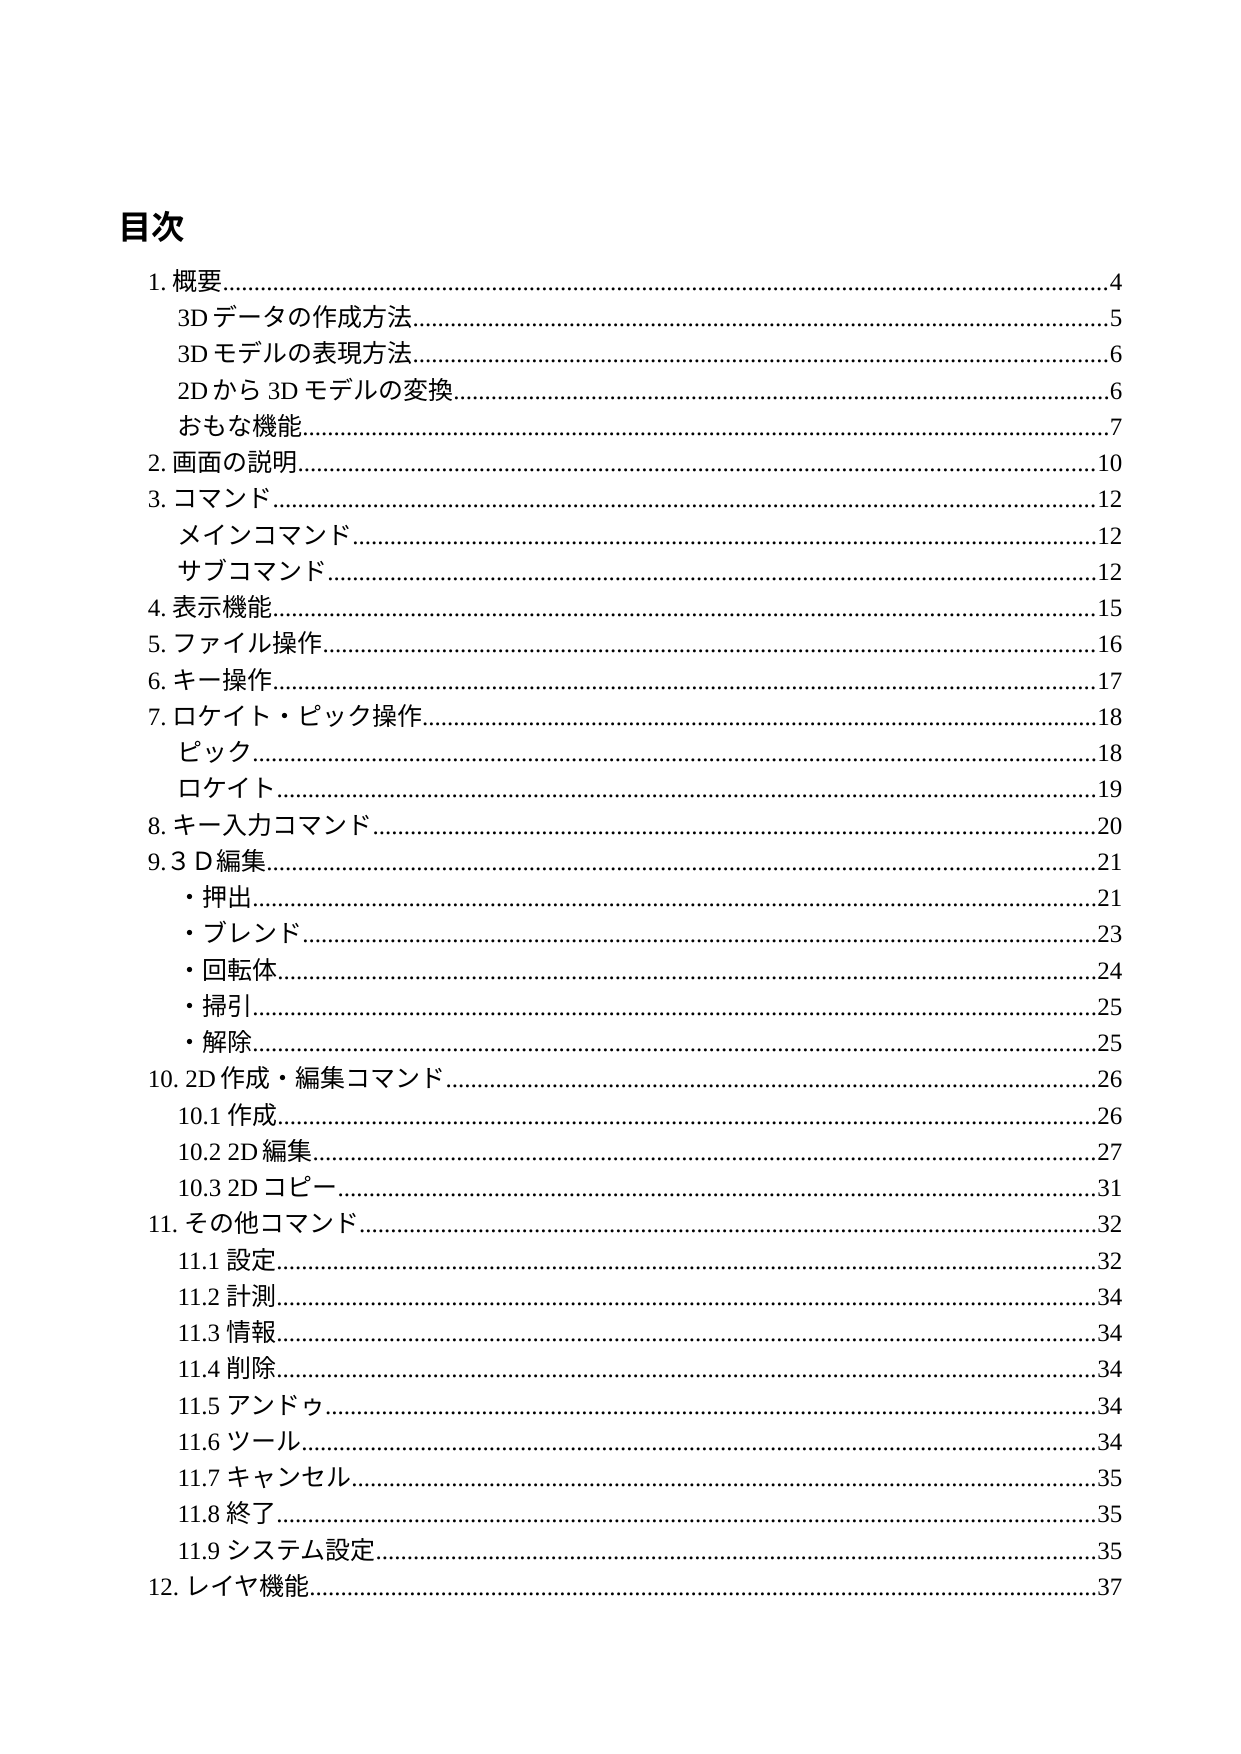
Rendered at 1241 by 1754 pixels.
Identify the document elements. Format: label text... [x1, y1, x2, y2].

text ・ブレンド 23 [177, 914, 1122, 950]
text 11.8 終了 35 [177, 1494, 1122, 1530]
text ・回転体 24 [177, 950, 1122, 986]
text 11. その他コマンド 32 [148, 1204, 1122, 1240]
text 3. コマンド 12 [148, 479, 1122, 515]
text 11.7 キャンセル 35 [177, 1458, 1122, 1494]
text 10.2 2D編集 27 [177, 1131, 1122, 1168]
text 4. 表示機能 15 [148, 588, 1122, 624]
text ・掃引 25 [177, 986, 1122, 1023]
text 10. 2D作成・編集コマンド 26 [148, 1059, 1122, 1095]
subtitle 目次 [118, 201, 1122, 249]
text 6. キー操作 17 [148, 660, 1122, 696]
text 11.6 ツール 34 [177, 1421, 1122, 1458]
text ロケイト 19 [177, 769, 1122, 805]
text ピック 18 [177, 733, 1122, 769]
text 11.9 システム設定 35 [177, 1530, 1122, 1566]
text 11.5 アンドゥ 34 [177, 1385, 1122, 1421]
text 1. 概要 4 [148, 261, 1122, 298]
text 2Dから3Dモデルの変換 6 [177, 370, 1122, 406]
text 10.1 作成 26 [177, 1095, 1122, 1131]
text 11.1 設定 32 [177, 1240, 1122, 1276]
text 7. ロケイト・ピック操作 18 [148, 696, 1122, 733]
text 11.2 計測 34 [177, 1276, 1122, 1313]
text 3Dモデルの表現方法 6 [177, 334, 1122, 370]
text ・解除 25 [177, 1023, 1122, 1059]
text 2. 画面の説明 10 [148, 443, 1122, 479]
text 12. レイヤ機能 37 [148, 1566, 1122, 1603]
text ・押出 21 [177, 878, 1122, 914]
text メインコマンド 12 [177, 515, 1122, 551]
text サブコマンド 12 [177, 551, 1122, 588]
text 10.3 2Dコピー 31 [177, 1168, 1122, 1204]
text 3Dデータの作成方法 5 [177, 298, 1122, 334]
text おもな機能 7 [177, 406, 1122, 443]
text 11.3 情報 34 [177, 1313, 1122, 1349]
text 8. キー入力コマンド 20 [148, 805, 1122, 841]
text 9.３Ｄ編集 21 [148, 841, 1122, 878]
text 5. ファイル操作 16 [148, 624, 1122, 660]
text 11.4 削除 34 [177, 1349, 1122, 1385]
